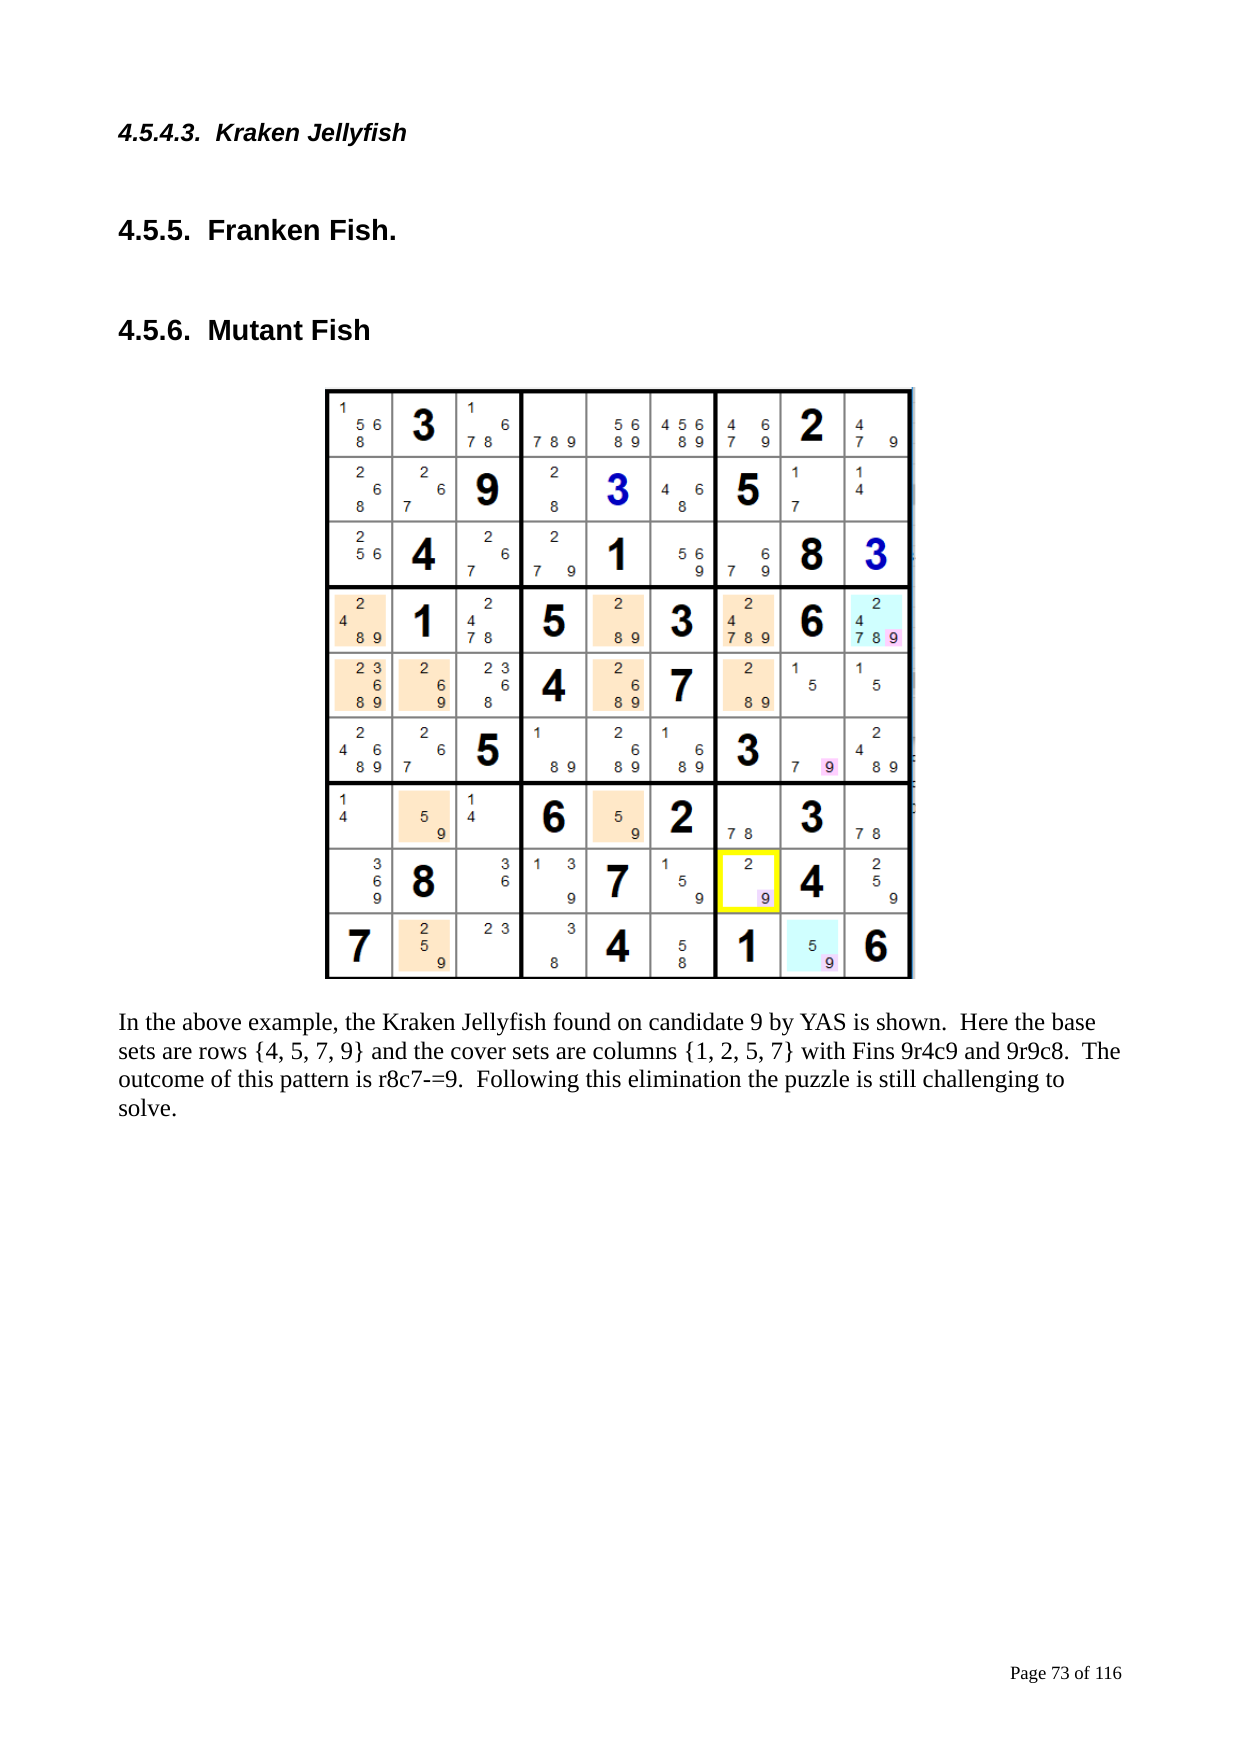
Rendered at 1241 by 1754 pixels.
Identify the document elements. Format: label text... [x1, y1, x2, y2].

subtitle Kraken Jellyfish [118, 118, 1122, 147]
subtitle Franken Fish. [118, 213, 1122, 247]
picture [325, 387, 916, 979]
subtitle Mutant Fish [118, 313, 1122, 346]
text In the above example, the Kraken Jellyfish found on candidate 9 by YAS is shown. Here the base sets are rows {4, 5, 7, 9} and the cover sets are columns {1, 2, 5, 7} with Fins 9r4c9 and 9r9c8. The outcome of this pattern is r8c7-=9. Following this elimination the puzzle is still challenging to solve. [118, 1007, 1122, 1122]
